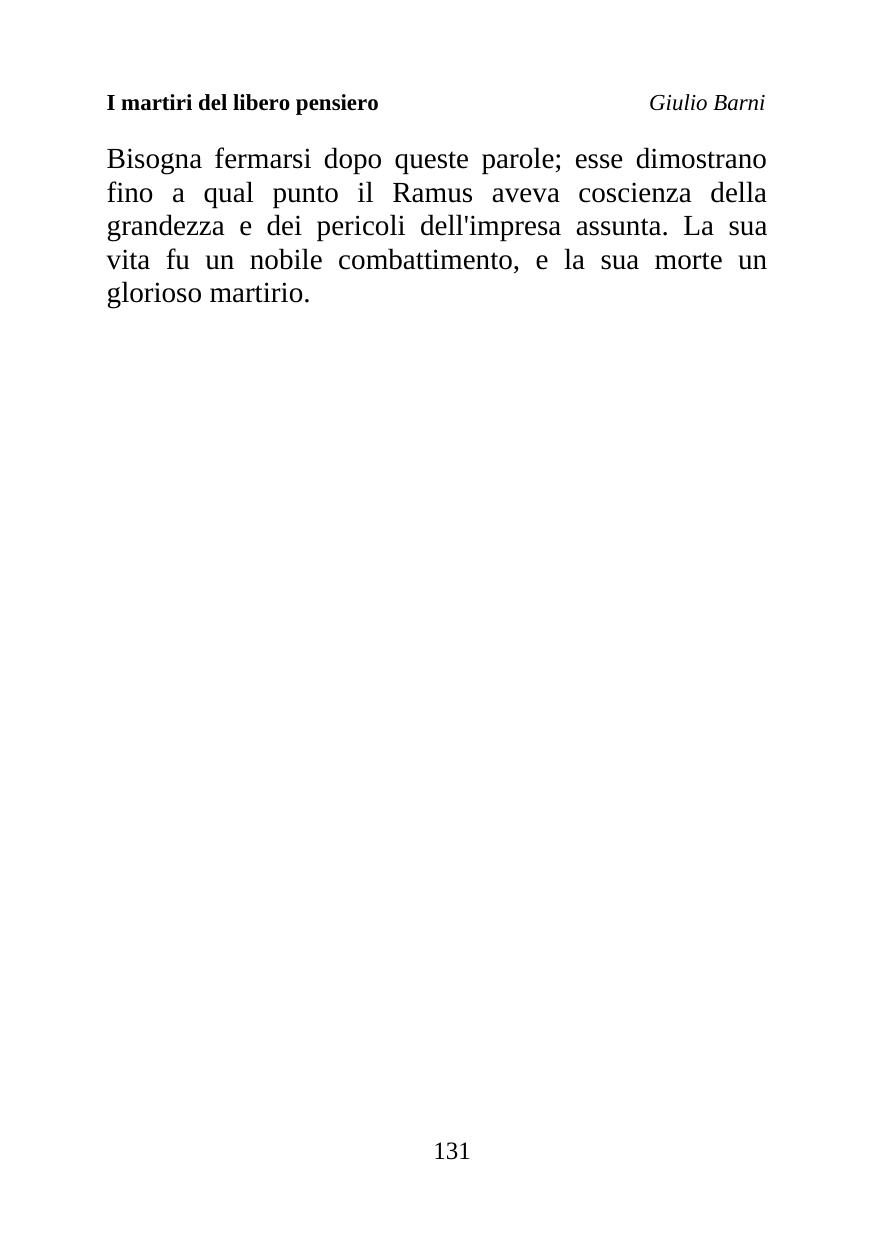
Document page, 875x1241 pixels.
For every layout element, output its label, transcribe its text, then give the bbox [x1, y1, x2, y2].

text Bisogna fermarsi dopo queste parole; esse dimostrano fino a qual punto il Ramus aveva coscienza della grandezza e dei pericoli dell'impresa assunta. La sua vita fu un nobile combattimento, e la sua morte un glorioso martirio. [106, 141, 768, 309]
